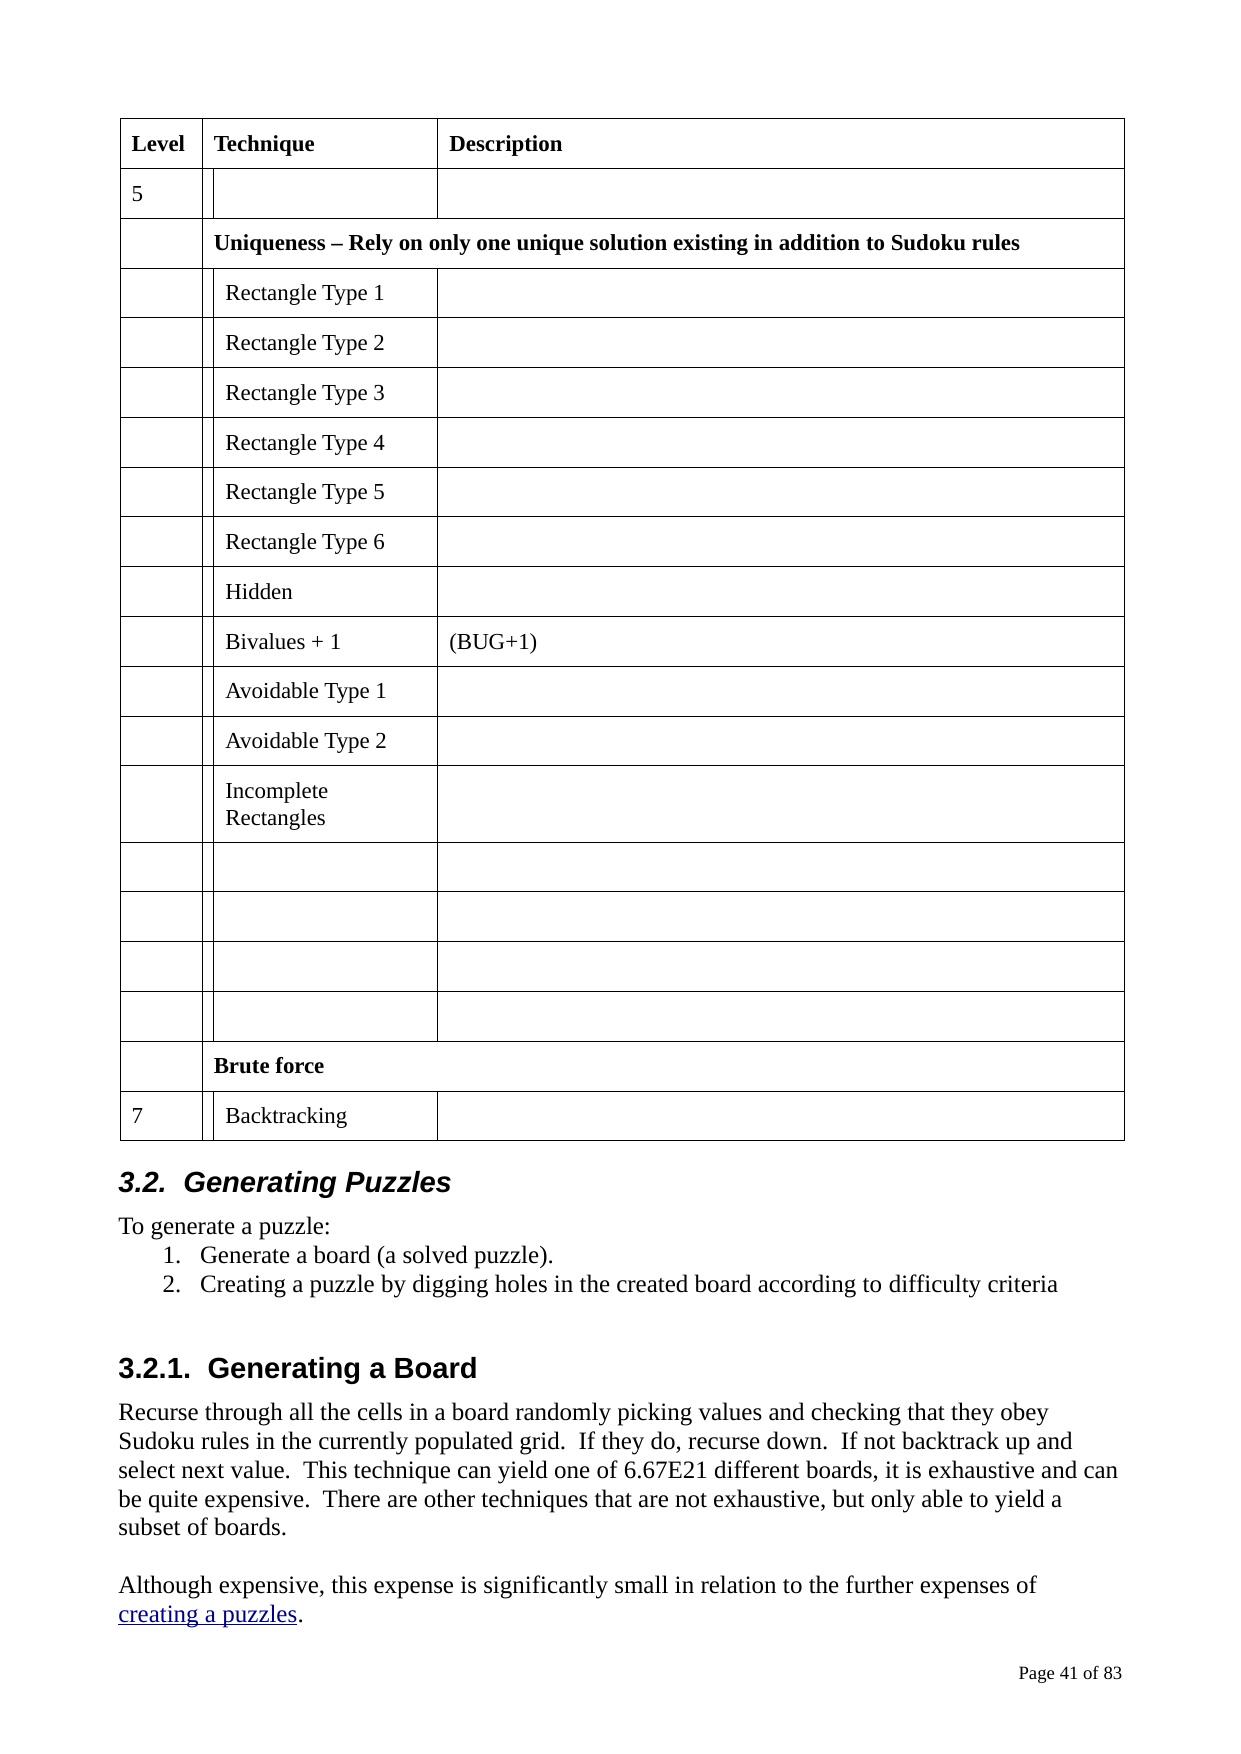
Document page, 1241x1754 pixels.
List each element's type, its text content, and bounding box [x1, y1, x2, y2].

table_cell [203, 717, 213, 765]
table_cell [203, 269, 213, 317]
table_cell [438, 667, 1124, 716]
table_cell [203, 517, 213, 566]
table_cell 7 [121, 1092, 202, 1140]
table_cell [203, 1092, 213, 1140]
table_cell [203, 667, 213, 716]
table_cell [214, 992, 437, 1041]
table_cell [438, 368, 1124, 417]
table_header Technique [203, 119, 437, 168]
table_header Description [438, 119, 1124, 168]
table_cell Rectangle Type 3 [214, 368, 437, 417]
table_cell Rectangle Type 5 [214, 468, 437, 516]
table_cell [121, 717, 202, 765]
subtitle Generating a Board [118, 1351, 1122, 1385]
table_cell Avoidable Type 2 [214, 717, 437, 765]
list Creating a puzzle by digging holes in the created board according to difficulty criteria [162, 1269, 1122, 1298]
table_cell [438, 567, 1124, 616]
table_cell [121, 667, 202, 716]
table_cell Avoidable Type 1 [214, 667, 437, 716]
subtitle Generating Puzzles [118, 1165, 1122, 1199]
table_cell [203, 567, 213, 616]
table_cell [121, 1042, 202, 1091]
table_cell [121, 992, 202, 1041]
table_cell [203, 418, 213, 467]
table_cell Hidden [214, 567, 437, 616]
table_cell [203, 468, 213, 516]
table_cell [438, 766, 1124, 842]
table_cell [438, 942, 1124, 991]
table_cell [121, 318, 202, 367]
text To generate a puzzle: [118, 1211, 1122, 1240]
table_cell [203, 892, 213, 941]
text Although expensive, this expense is significantly small in relation to the further expenses of creating a puzzles. [118, 1570, 1122, 1627]
table_cell [203, 318, 213, 367]
table_cell [121, 468, 202, 516]
table_cell Incomplete Rectangles [214, 766, 437, 842]
table_cell [438, 992, 1124, 1041]
table_cell [121, 418, 202, 467]
table_cell (BUG+1) [438, 617, 1124, 666]
table_cell [203, 992, 213, 1041]
table_cell [438, 318, 1124, 367]
table_cell [203, 169, 213, 218]
table_cell Uniqueness – Rely on only one unique solution existing in addition to Sudoku rules [203, 219, 1124, 267]
table_cell [203, 843, 213, 891]
table_cell [121, 617, 202, 666]
table_cell [121, 567, 202, 616]
table_header Level [121, 119, 202, 168]
table_cell [203, 368, 213, 417]
table_cell [121, 843, 202, 891]
table_cell [438, 169, 1124, 218]
list Generate a board (a solved puzzle). [162, 1240, 1122, 1269]
table_cell [121, 942, 202, 991]
table_cell [438, 1092, 1124, 1140]
table_cell [214, 892, 437, 941]
table_cell [214, 942, 437, 991]
table_cell [203, 617, 213, 666]
table_cell Bivalues + 1 [214, 617, 437, 666]
table_cell [121, 517, 202, 566]
table_cell [438, 892, 1124, 941]
table_cell [438, 418, 1124, 467]
table_cell Backtracking [214, 1092, 437, 1140]
table_cell 5 [121, 169, 202, 218]
table_cell [121, 892, 202, 941]
text Recurse through all the cells in a board randomly picking values and checking that they obey Sudoku rules in the currently populated grid. If they do, recurse down. If not backtrack up and select next value. This technique can yield one of 6.67E21 different boards, it is exhaustive and can be quite expensive. There are other techniques that are not exhaustive, but only able to yield a subset of boards. [118, 1397, 1122, 1541]
table_cell [203, 942, 213, 991]
table_cell Rectangle Type 6 [214, 517, 437, 566]
table_cell Rectangle Type 1 [214, 269, 437, 317]
table_cell [121, 368, 202, 417]
table_cell Rectangle Type 4 [214, 418, 437, 467]
table_cell [438, 717, 1124, 765]
table_cell Rectangle Type 2 [214, 318, 437, 367]
table_cell [121, 766, 202, 842]
table_cell [438, 269, 1124, 317]
table_cell Brute force [203, 1042, 1124, 1091]
table_cell [438, 517, 1124, 566]
table_cell [214, 843, 437, 891]
table_cell [438, 843, 1124, 891]
table_cell [121, 219, 202, 267]
table_cell [203, 766, 213, 842]
table_cell [214, 169, 437, 218]
table_cell [121, 269, 202, 317]
table_cell [438, 468, 1124, 516]
